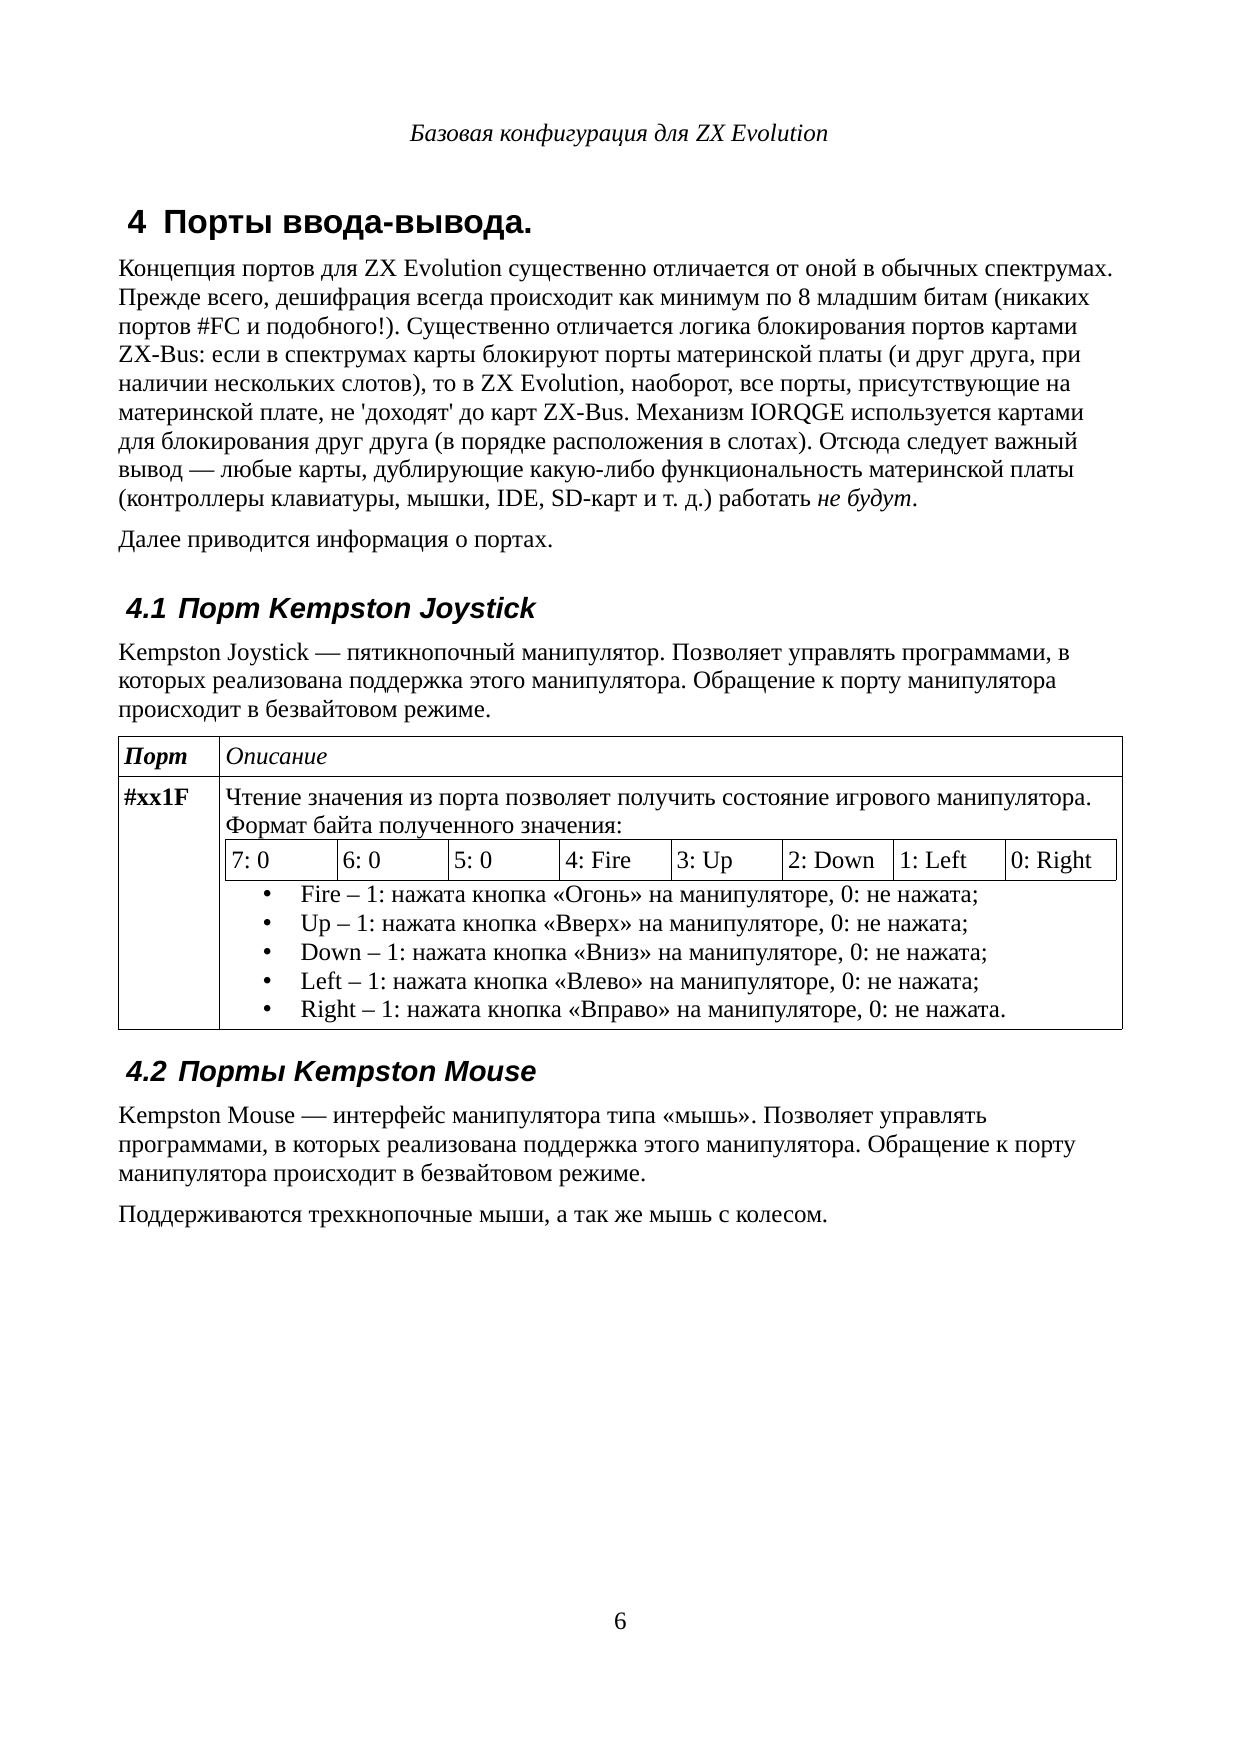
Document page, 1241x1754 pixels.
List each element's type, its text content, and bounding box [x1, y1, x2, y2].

table_header 7: 0 [226, 840, 337, 879]
text Kempston Mouse — интерфейс манипулятора типа «мышь». Позволяет управлять программами, в которых реализована поддержка этого манипулятора. Обращение к порту манипулятора происходит в безвайтовом режиме. [118, 1100, 1122, 1186]
table_cell Чтение значения из порта позволяет получить состояние игрового манипулятора. Формат байта полученного значения: Fire – 1: нажата кнопка «Огонь» на манипуляторе, 0: не нажата; Up – 1: нажата кнопка «Вверх» на манипуляторе, 0: не нажата; Down – 1: нажата кнопка «Вниз» на манипуляторе, 0: не нажата; Left – 1: нажата кнопка «Влево» на манипуляторе, 0: не нажата; Right – 1: нажата кнопка «Вправо» на манипуляторе, 0: не нажата. [220, 777, 1122, 1029]
table_header 0: Right [1006, 840, 1116, 879]
table_cell #xx1F [119, 777, 219, 1029]
table_header 2: Down [783, 840, 893, 879]
table_header Описание [220, 737, 1122, 776]
table_header 3: Up [672, 840, 782, 879]
subtitle Порт Kempston Joystick [118, 591, 1122, 624]
text Концепция портов для ZX Evolution существенно отличается от оной в обычных спектрумах. Прежде всего, дешифрация всегда происходит как минимум по 8 младшим битам (никаких портов #FC и подобного!). Существенно отличается логика блокирования портов картами ZX-Bus: если в спектрумах карты блокируют порты материнской платы (и друг друга, при наличии нескольких слотов), то в ZX Evolution, наоборот, все порты, присутствующие на материнской плате, не 'доходят' до карт ZX-Bus. Механизм IORQGE используется картами для блокирования друг друга (в порядке расположения в слотах). Отсюда следует важный вывод — любые карты, дублирующие какую-либо функциональность материнской платы (контроллеры клавиатуры, мышки, IDE, SD-карт и т. д.) работать не будут. [118, 253, 1122, 512]
text Kempston Joystick — пятикнопочный манипулятор. Позволяет управлять программами, в которых реализована поддержка этого манипулятора. Обращение к порту манипулятора происходит в безвайтовом режиме. [118, 637, 1122, 723]
text Далее приводится информация о портах. [118, 524, 1122, 553]
table_header 4: Fire [560, 840, 671, 879]
subtitle Порты Kempston Mouse [118, 1054, 1122, 1088]
table_header 5: 0 [449, 840, 559, 879]
table_header Порт [119, 737, 219, 776]
text Поддерживаются трехкнопочные мыши, а так же мышь с колесом. [118, 1199, 1122, 1228]
table_header 6: 0 [338, 840, 448, 879]
table_header 1: Left [894, 840, 1005, 879]
subtitle Порты ввода-вывода. [118, 202, 1122, 241]
